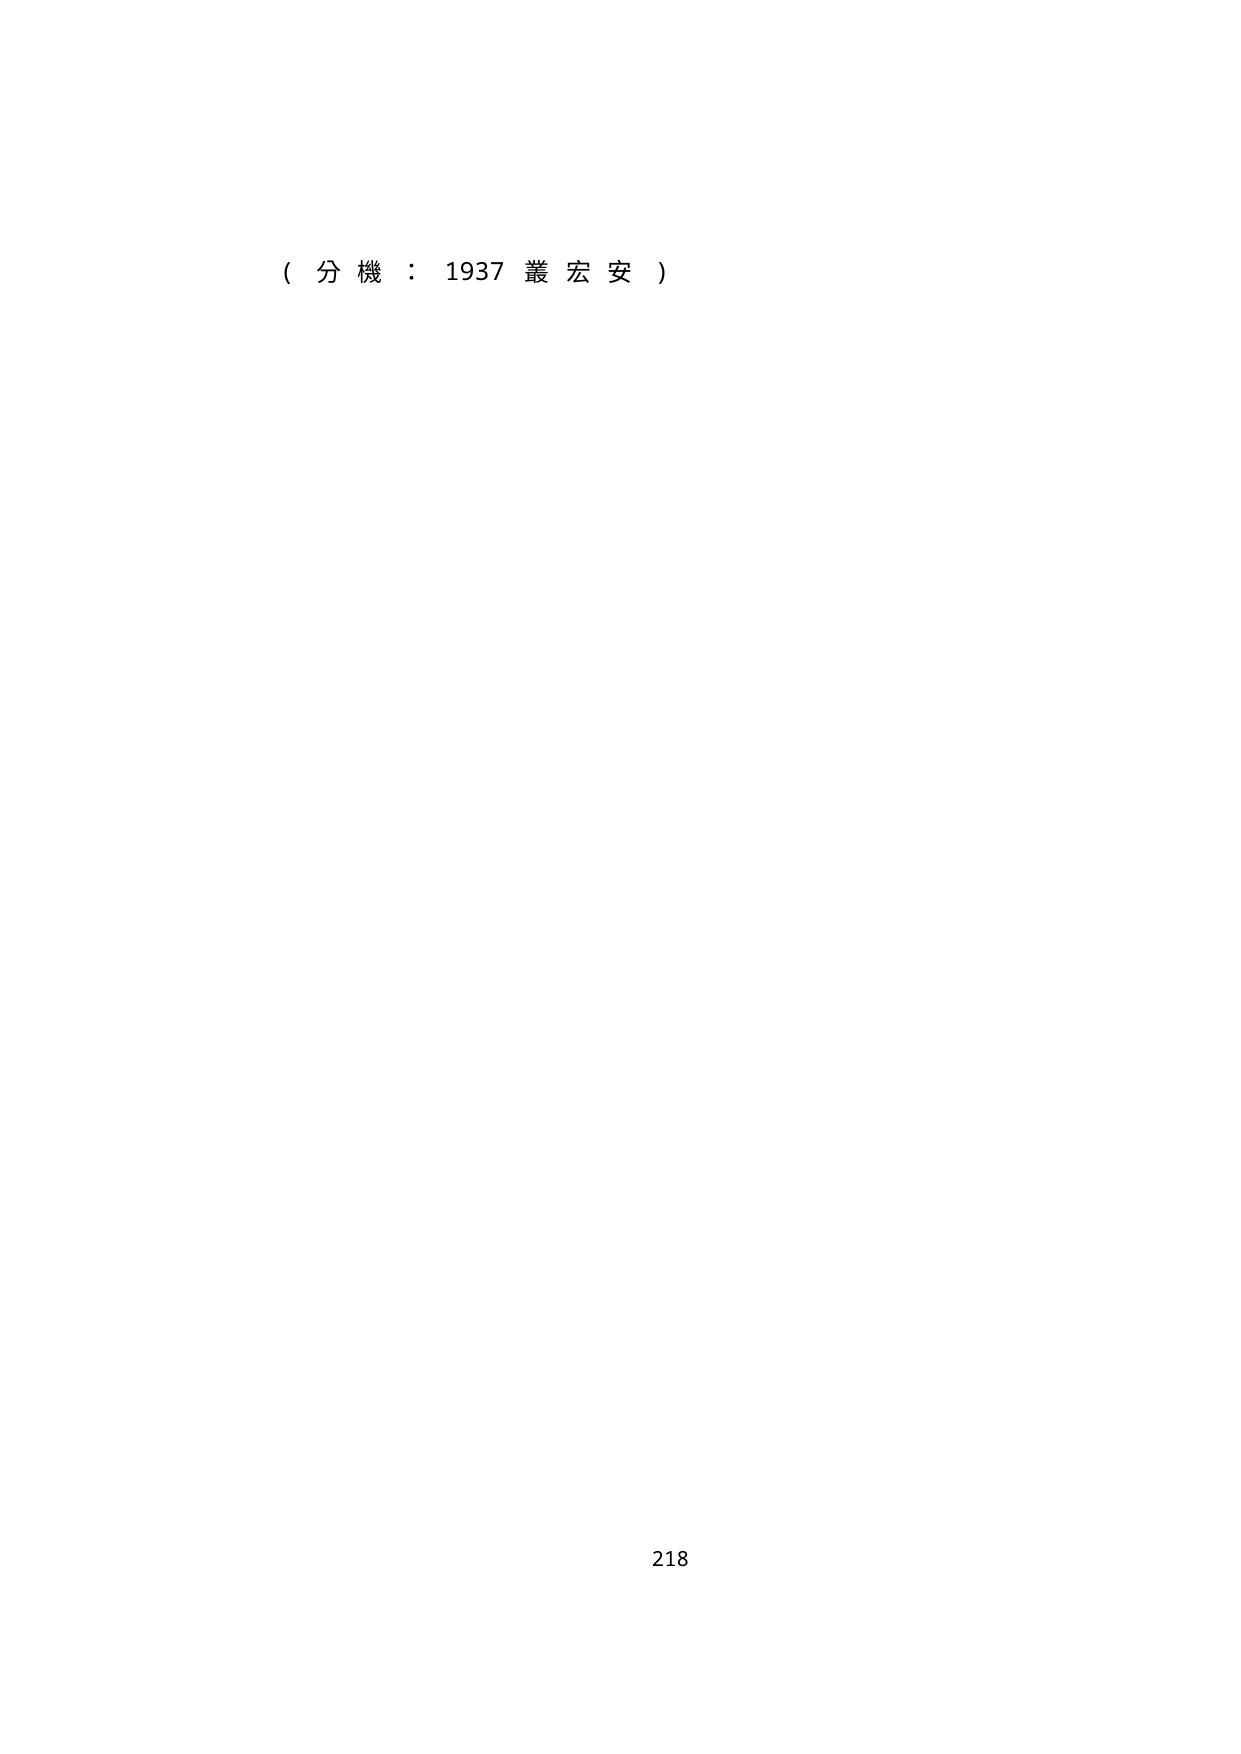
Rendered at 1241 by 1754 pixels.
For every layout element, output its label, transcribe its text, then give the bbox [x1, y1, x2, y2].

text (分機：1937叢宏安) [242, 229, 1058, 292]
